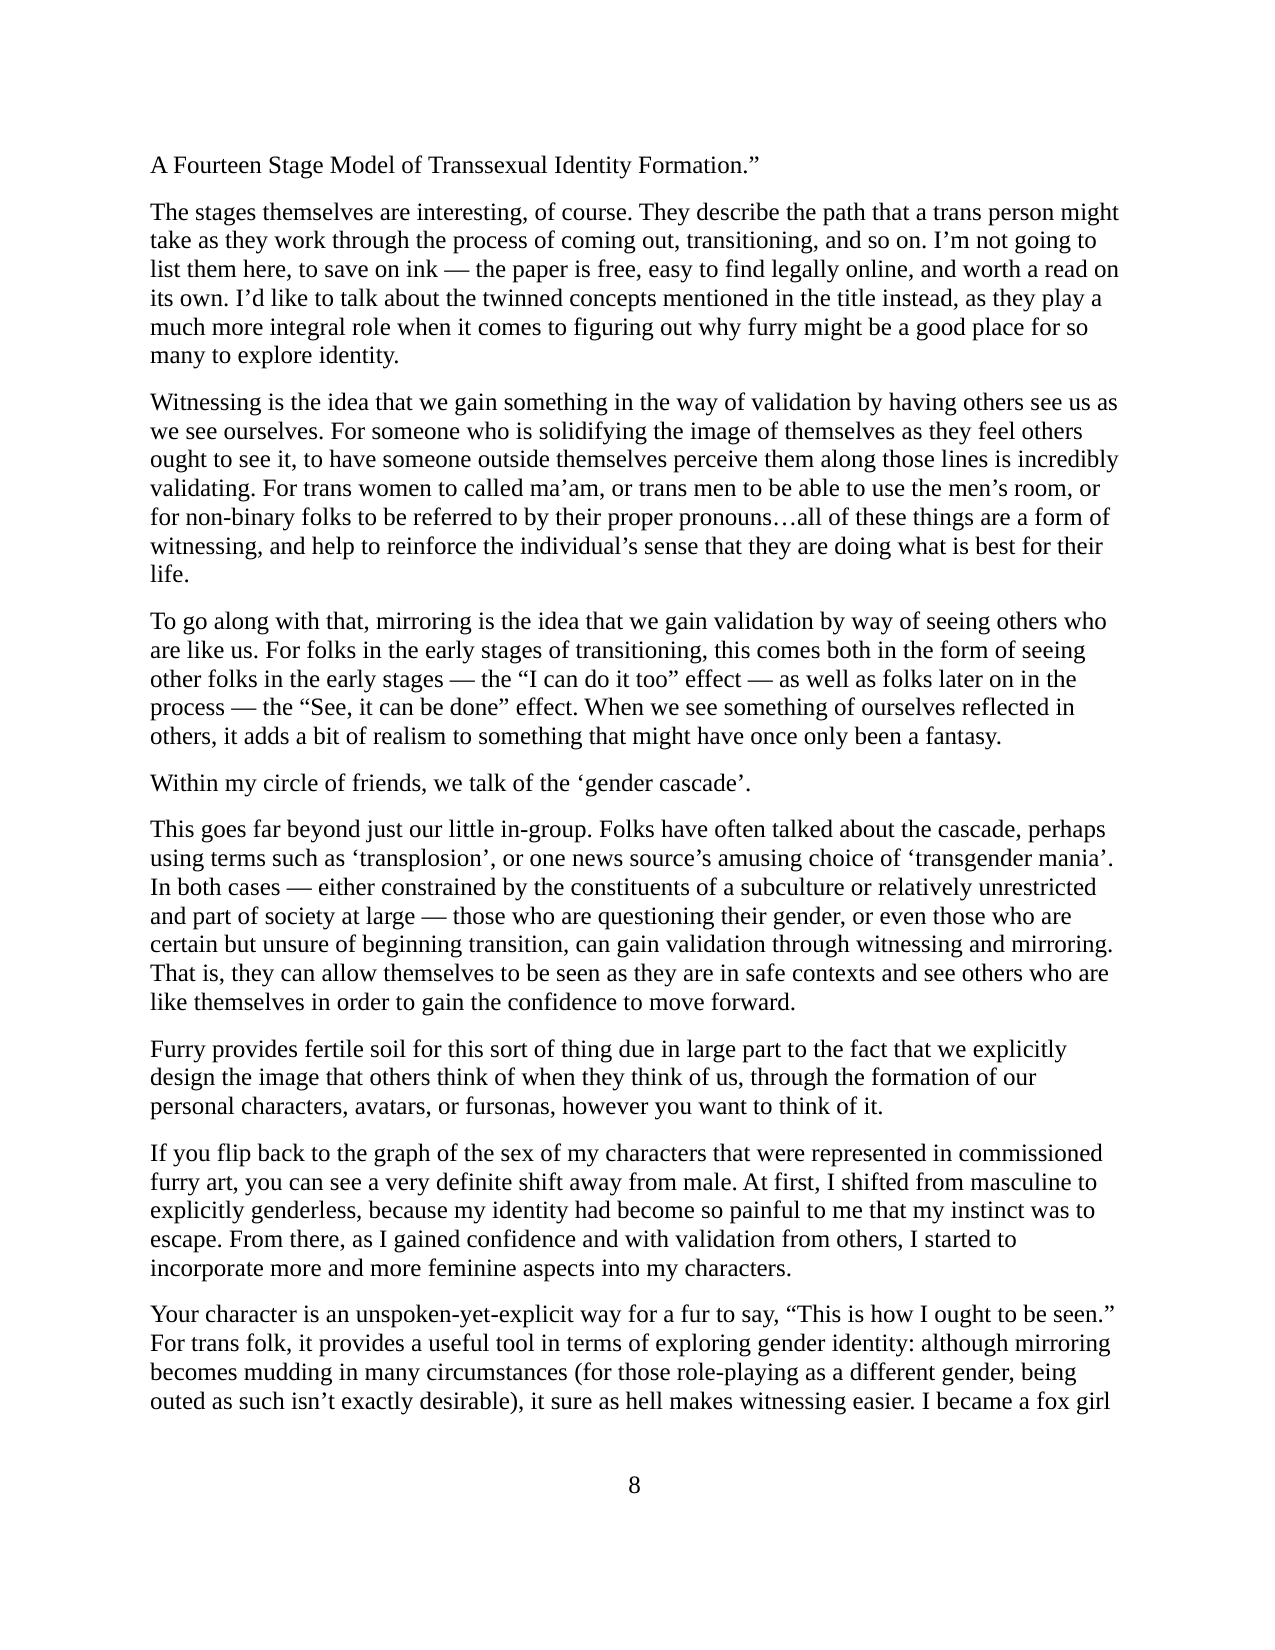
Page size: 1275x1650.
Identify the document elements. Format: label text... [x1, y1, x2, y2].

text To go along with that, mirroring is the idea that we gain validation by way of seeing others who are like us. For folks in the early stages of transitioning, this comes both in the form of seeing other folks in the early stages — the “I can do it too” effect — as well as folks later on in the process — the “See, it can be done” effect. When we see something of ourselves reflected in others, it adds a bit of realism to something that might have once only been a fantasy. [150, 606, 1125, 750]
text A Fourteen Stage Model of Transsexual Identity Formation.” [150, 150, 1125, 179]
text The stages themselves are interesting, of course. They describe the path that a trans person might take as they work through the process of coming out, transitioning, and so on. I’m not going to list them here, to save on ink — the paper is free, easy to find legally online, and worth a read on its own. I’d like to talk about the twinned concepts mentioned in the title instead, as they play a much more integral role when it comes to figuring out why furry might be a good place for so many to explore identity. [150, 197, 1125, 369]
text Furry provides fertile soil for this sort of thing due in large part to the fact that we explicitly design the image that others think of when they think of us, through the formation of our personal characters, avatars, or fursonas, however you want to think of it. [150, 1034, 1125, 1120]
text Within my circle of friends, we talk of the ‘gender cascade’. [150, 768, 1125, 797]
text If you flip back to the graph of the sex of my characters that were represented in commissioned furry art, you can see a very definite shift away from male. At first, I shifted from masculine to explicitly genderless, because my identity had become so painful to me that my instinct was to escape. From there, as I gained confidence and with validation from others, I started to incorporate more and more feminine aspects into my characters. [150, 1138, 1125, 1282]
text Witnessing is the idea that we gain something in the way of validation by having others see us as we see ourselves. For someone who is solidifying the image of themselves as they feel others ought to see it, to have someone outside themselves perceive them along those lines is incredibly validating. For trans women to called ma’am, or trans men to be able to use the men’s room, or for non-binary folks to be referred to by their proper pronouns…all of these things are a form of witnessing, and help to reinforce the individual’s sense that they are doing what is best for their life. [150, 387, 1125, 588]
text This goes far beyond just our little in-group. Folks have often talked about the cascade, perhaps using terms such as ‘transplosion’, or one news source’s amusing choice of ‘transgender mania’. In both cases — either constrained by the constituents of a subculture or relatively unrestricted and part of society at large — those who are questioning their gender, or even those who are certain but unsure of beginning transition, can gain validation through witnessing and mirroring. That is, they can allow themselves to be seen as they are in safe contexts and see others who are like themselves in order to gain the confidence to move forward. [150, 814, 1125, 1016]
text Your character is an unspoken-yet-explicit way for a fur to say, “This is how I ought to be seen.” For trans folk, it provides a useful tool in terms of exploring gender identity: although mirroring becomes mudding in many circumstances (for those role-playing as a different gender, being outed as such isn’t exactly desirable), it sure as hell makes witnessing easier. I became a fox girl [150, 1299, 1125, 1414]
